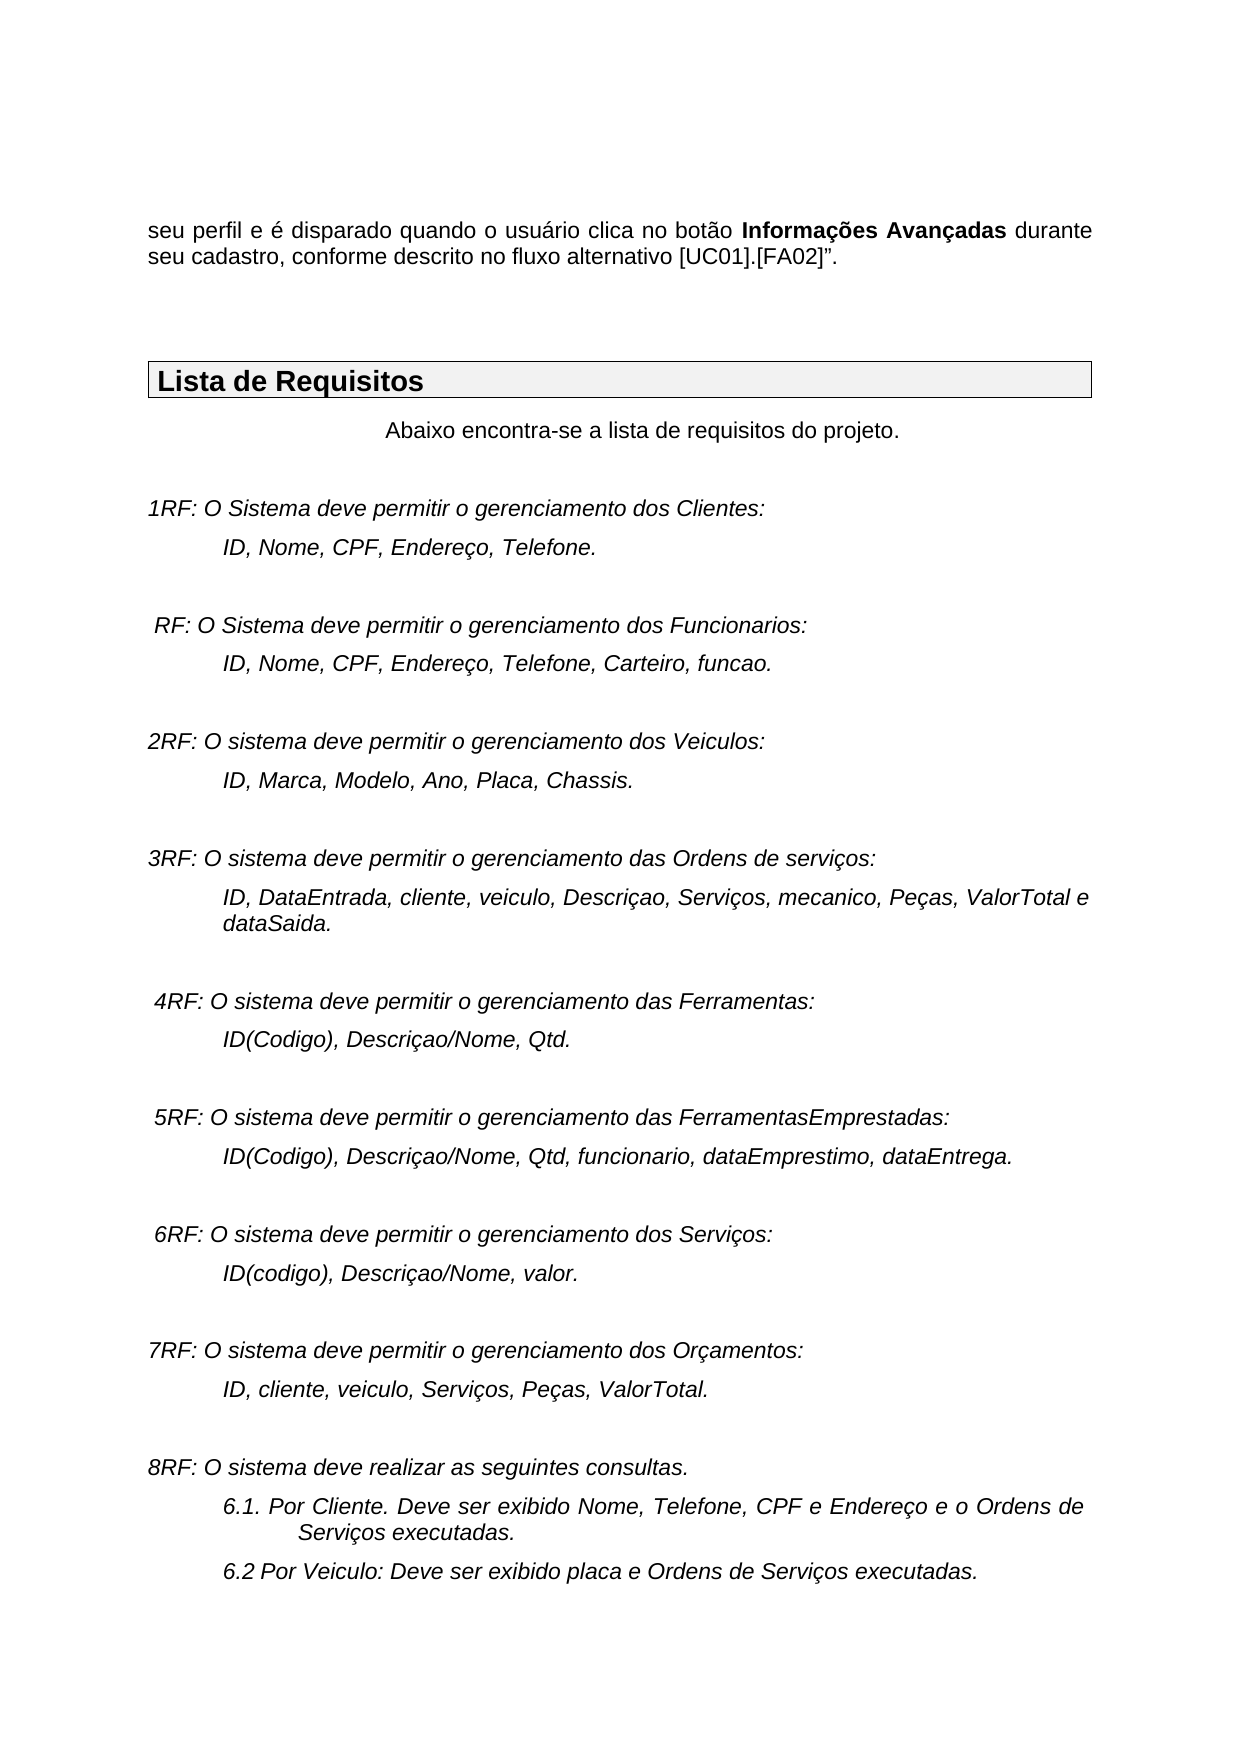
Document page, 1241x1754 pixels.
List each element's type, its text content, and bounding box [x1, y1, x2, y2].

text seu perfil e é disparado quando o usuário clica no botão Informações Avançadas durante seu cadastro, conforme descrito no fluxo alternativo [UC01].[FA02]”. [148, 217, 1092, 269]
text 2RF: O sistema deve permitir o gerenciamento dos Veiculos: [148, 728, 1092, 754]
text ID, DataEntrada, cliente, veiculo, Descriçao, Serviços, mecanico, Peças, ValorTotal e dataSaida. [148, 883, 1092, 936]
text 6.1. Por Cliente. Deve ser exibido Nome, Telefone, CPF e Endereço e o Ordens de Serviços executadas. [148, 1493, 1092, 1545]
text ID(codigo), Descriçao/Nome, valor. [148, 1259, 1092, 1286]
text 3RF: O sistema deve permitir o gerenciamento das Ordens de serviços: [148, 845, 1092, 871]
text 7RF: O sistema deve permitir o gerenciamento dos Orçamentos: [148, 1337, 1092, 1364]
text RF: O Sistema deve permitir o gerenciamento dos Funcionarios: [148, 612, 1092, 638]
text ID, Nome, CPF, Endereço, Telefone, Carteiro, funcao. [148, 650, 1092, 677]
list Por Veiculo: Deve ser exibido placa e Ordens de Serviços executadas. [223, 1558, 1092, 1584]
text 1RF: O Sistema deve permitir o gerenciamento dos Clientes: [148, 495, 1092, 521]
text 8RF: O sistema deve realizar as seguintes consultas. [148, 1454, 1092, 1480]
text Abaixo encontra-se a lista de requisitos do projeto. [148, 417, 1092, 444]
text 6RF: O sistema deve permitir o gerenciamento dos Serviços: [148, 1221, 1092, 1247]
text ID, Marca, Modelo, Ano, Placa, Chassis. [148, 767, 1092, 793]
text ID, cliente, veiculo, Serviços, Peças, ValorTotal. [148, 1376, 1092, 1402]
subtitle Lista de Requisitos [149, 362, 1091, 397]
text 4RF: O sistema deve permitir o gerenciamento das Ferramentas: [148, 988, 1092, 1014]
text ID(Codigo), Descriçao/Nome, Qtd. [148, 1026, 1092, 1053]
text ID(Codigo), Descriçao/Nome, Qtd, funcionario, dataEmprestimo, dataEntrega. [148, 1143, 1092, 1169]
text 5RF: O sistema deve permitir o gerenciamento das FerramentasEmprestadas: [148, 1104, 1092, 1131]
text ID, Nome, CPF, Endereço, Telefone. [148, 534, 1092, 560]
